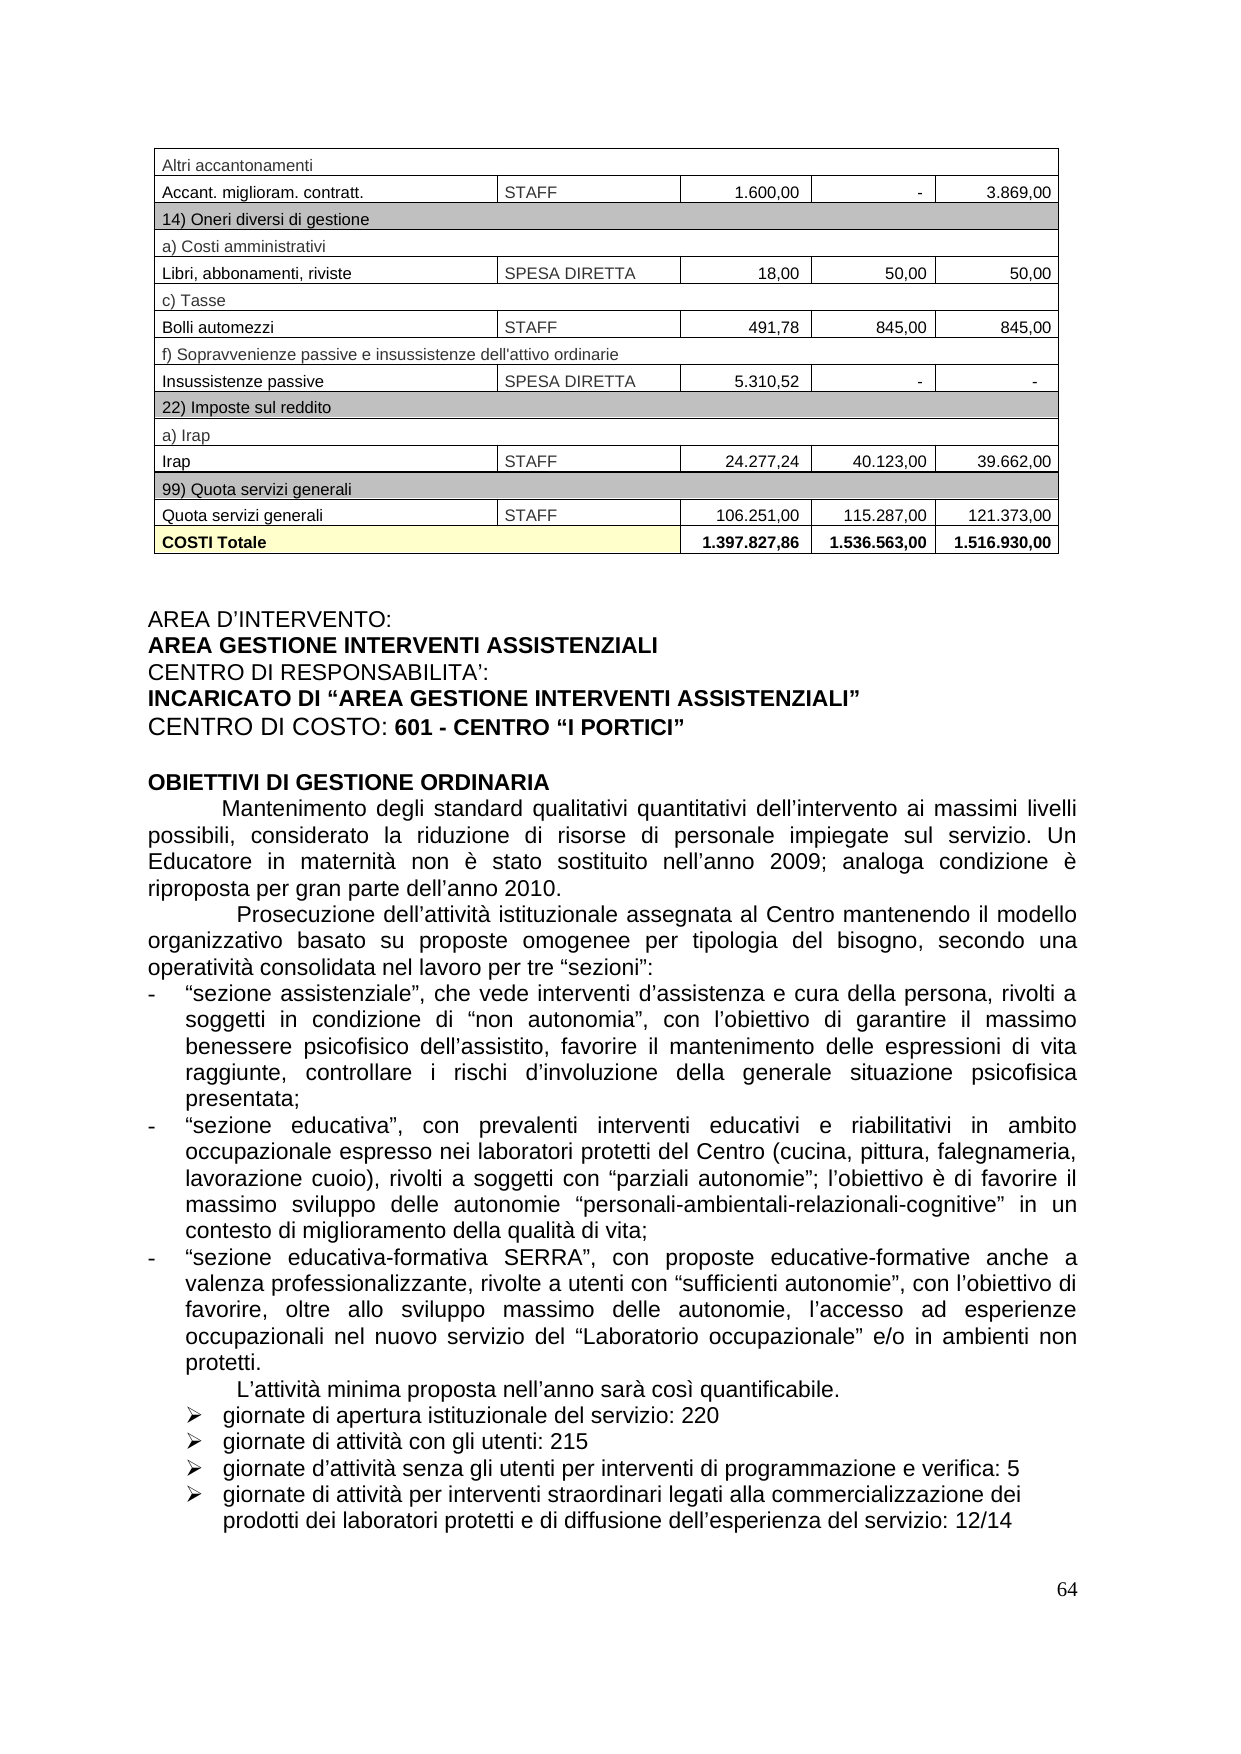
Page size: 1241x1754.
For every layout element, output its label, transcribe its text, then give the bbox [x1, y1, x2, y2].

table_cell 50,00 [812, 257, 935, 283]
table_cell SPESA DIRETTA [498, 257, 680, 283]
text INCARICATO DI “AREA GESTIONE INTERVENTI ASSISTENZIALI” [148, 685, 1078, 712]
table_cell 845,00 [936, 311, 1058, 337]
table_cell 491,78 [681, 311, 811, 337]
table_cell STAFF [498, 311, 680, 337]
table_cell 845,00 [812, 311, 935, 337]
subtitle Mantenimento degli standard qualitativi quantitativi dell’intervento ai massimi livelli possibili, considerato la riduzione di risorse di personale impiegate sul servizio. Un Educatore in maternità non è stato sostituito nell’anno 2009; analoga condizione è riproposta per gran parte dell’anno 2010. [148, 795, 1078, 901]
table_cell f) Sopravvenienze passive e insussistenze dell'attivo ordinarie [155, 338, 1058, 363]
table_cell 121.373,00 [936, 500, 1058, 525]
table_cell 40.123,00 [812, 446, 935, 471]
table_cell 3.869,00 [936, 176, 1058, 202]
text CENTRO DI COSTO: 601 - CENTRO “I PORTICI” [148, 712, 1078, 740]
table_cell a) Irap [155, 419, 1058, 444]
table_cell COSTI Totale [155, 526, 680, 552]
table_cell 22) Imposte sul reddito [155, 392, 1058, 417]
subtitle OBIETTIVI DI GESTIONE ORDINARIA [148, 769, 1078, 795]
table_cell SPESA DIRETTA [498, 365, 680, 391]
table_cell Quota servizi generali [155, 500, 497, 525]
list “sezione educativa”, con prevalenti interventi educativi e riabilitativi in ambito occupazionale espresso nei laboratori protetti del Centro (cucina, pittura, falegnameria, lavorazione cuoio), rivolti a soggetti con “parziali autonomie”; l’obiettivo è di favorire il massimo sviluppo delle autonomie “personali-ambientali-relazionali-cognitive” in un contesto di miglioramento della qualità di vita; [148, 1112, 1078, 1244]
table_cell 5.310,52 [681, 365, 811, 391]
table_cell a) Costi amministrativi [155, 230, 1058, 256]
text AREA D’INTERVENTO: [148, 606, 1078, 632]
table_cell 115.287,00 [812, 500, 935, 525]
list “sezione assistenziale”, che vede interventi d’assistenza e cura della persona, rivolti a soggetti in condizione di “non autonomia”, con l’obiettivo di garantire il massimo benessere psicofisico dell’assistito, favorire il mantenimento delle espressioni di vita raggiunte, controllare i rischi d’involuzione della generale situazione psicofisica presentata; [148, 980, 1078, 1112]
table_cell STAFF [498, 176, 680, 202]
table_cell STAFF [498, 500, 680, 525]
text AREA GESTIONE INTERVENTI ASSISTENZIALI [148, 632, 1078, 659]
list giornate d’attività senza gli utenti per interventi di programmazione e verifica: 5 [185, 1454, 1078, 1481]
table_cell 1.600,00 [681, 176, 811, 202]
table_cell Altri accantonamenti [155, 149, 1058, 175]
table_cell Accant. miglioram. contratt. [155, 176, 497, 202]
table_cell 1.397.827,86 [681, 526, 811, 552]
text CENTRO DI RESPONSABILITA’: [148, 659, 1078, 685]
table_cell c) Tasse [155, 284, 1058, 309]
table_cell Bolli automezzi [155, 311, 497, 337]
table_cell Libri, abbonamenti, riviste [155, 257, 497, 283]
table_cell - [812, 365, 935, 391]
list “sezione educativa-formativa SERRA”, con proposte educative-formative anche a valenza professionalizzante, rivolte a utenti con “sufficienti autonomie”, con l’obiettivo di favorire, oltre allo sviluppo massimo delle autonomie, l’accesso ad esperienze occupazionali nel nuovo servizio del “Laboratorio occupazionale” e/o in ambienti non protetti. [148, 1244, 1078, 1376]
table_cell - [812, 176, 935, 202]
table_cell 1.516.930,00 [936, 526, 1058, 552]
text Prosecuzione dell’attività istituzionale assegnata al Centro mantenendo il modello organizzativo basato su proposte omogenee per tipologia del bisogno, secondo una operatività consolidata nel lavoro per tre “sezioni”: [148, 901, 1078, 980]
table_cell - [936, 365, 1058, 391]
table_cell 39.662,00 [936, 446, 1058, 471]
table_cell Insussistenze passive [155, 365, 497, 391]
table_cell 1.536.563,00 [812, 526, 935, 552]
list giornate di apertura istituzionale del servizio: 220 [185, 1402, 1078, 1428]
list giornate di attività con gli utenti: 215 [185, 1428, 1078, 1454]
table_cell 50,00 [936, 257, 1058, 283]
table_cell 99) Quota servizi generali [155, 473, 1058, 498]
table_cell Irap [155, 446, 497, 471]
list giornate di attività per interventi straordinari legati alla commercializzazione dei prodotti dei laboratori protetti e di diffusione dell’esperienza del servizio: 12/14 [185, 1481, 1078, 1534]
table_cell STAFF [498, 446, 680, 471]
text L’attività minima proposta nell’anno sarà così quantificabile. [148, 1376, 1078, 1402]
table_cell 106.251,00 [681, 500, 811, 525]
table_cell 24.277,24 [681, 446, 811, 471]
table_cell 14) Oneri diversi di gestione [155, 203, 1058, 229]
table_cell 18,00 [681, 257, 811, 283]
